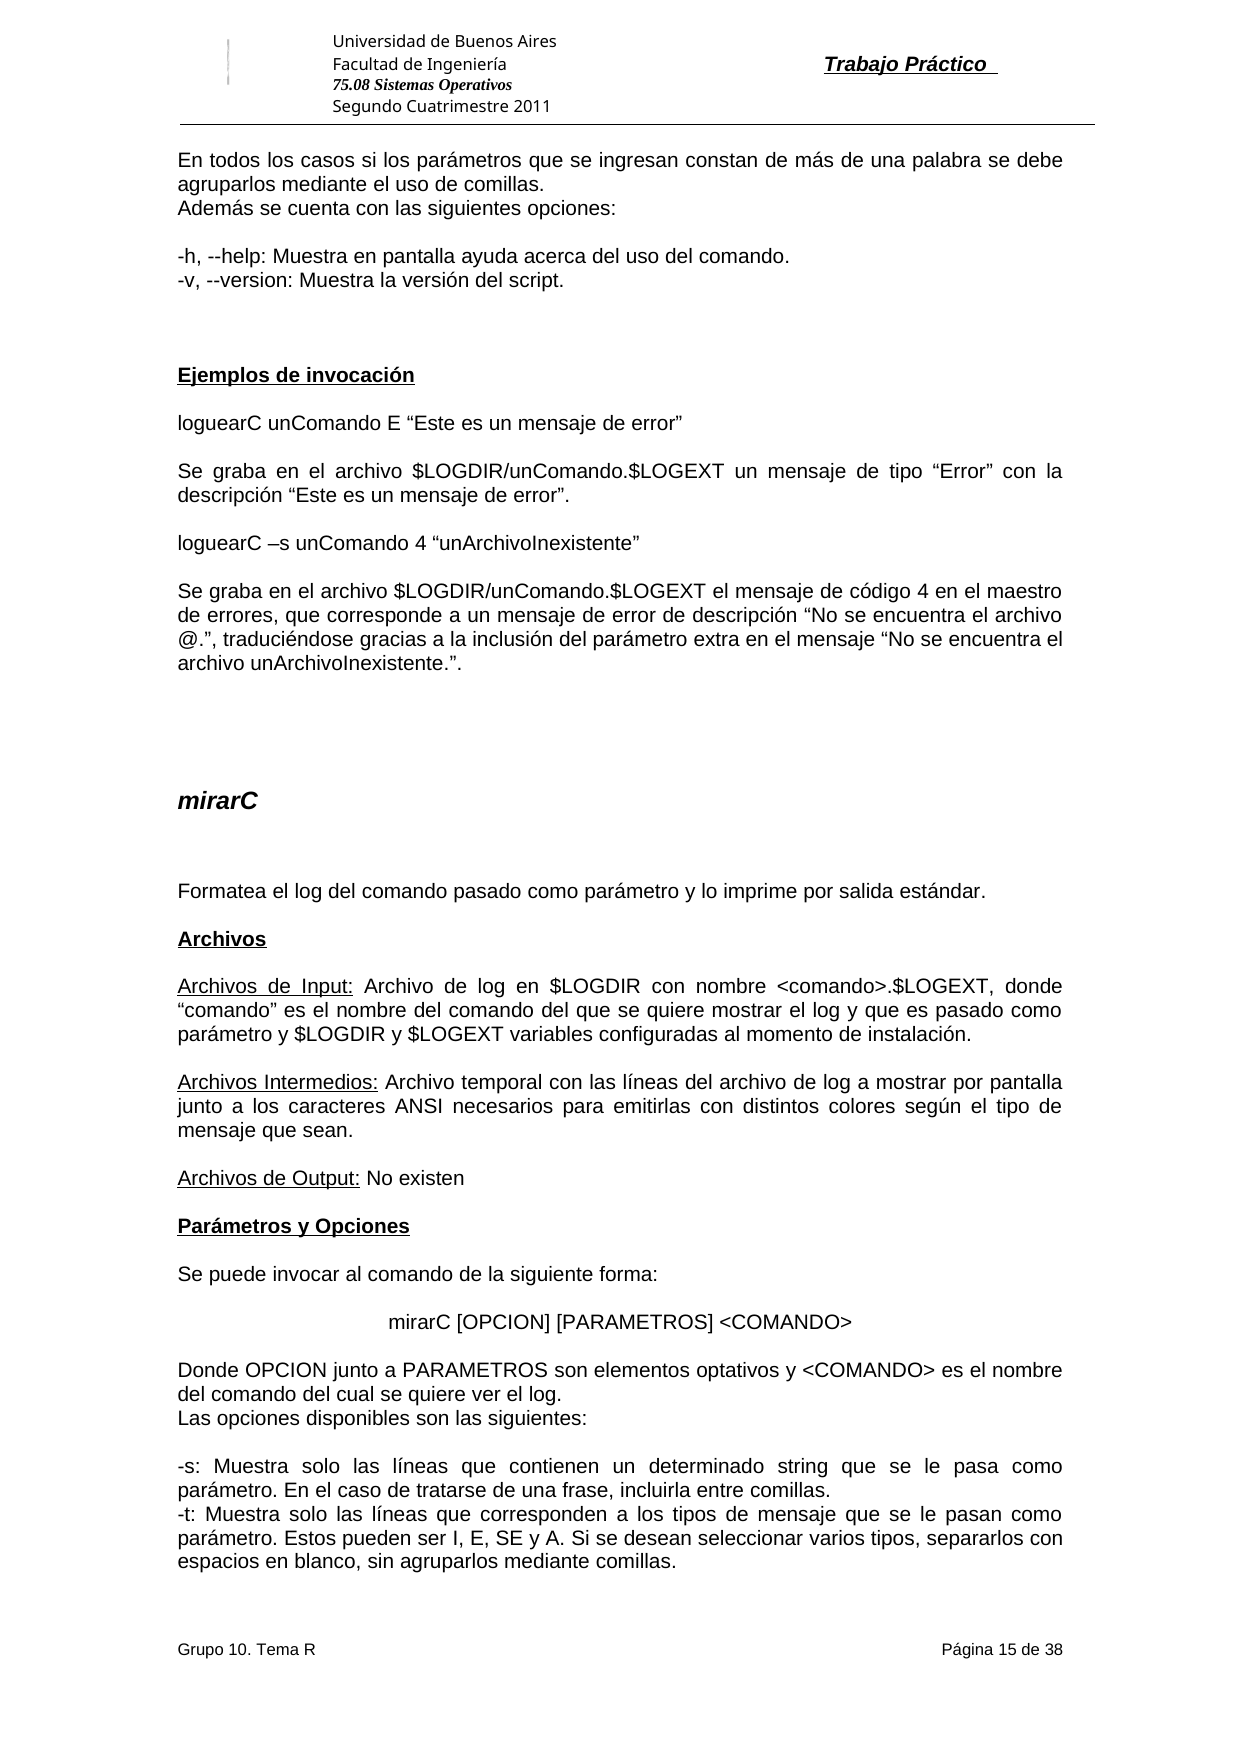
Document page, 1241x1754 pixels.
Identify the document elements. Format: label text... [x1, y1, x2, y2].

text Archivos de Output: No existen [177, 1166, 1063, 1190]
text Parámetros y Opciones [177, 1214, 1063, 1238]
text loguearC –s unComando 4 “unArchivoInexistente” [177, 531, 1063, 555]
subtitle mirarC [177, 786, 1063, 815]
text Además se cuenta con las siguientes opciones: [177, 196, 1063, 219]
text loguearC unComando E “Este es un mensaje de error” [177, 411, 1063, 435]
text Archivos de Input: Archivo de log en $LOGDIR con nombre <comando>.$LOGEXT, donde “comando” es el nombre del comando del que se quiere mostrar el log y que es pasado como parámetro y $LOGDIR y $LOGEXT variables configuradas al momento de instalación. [177, 974, 1063, 1046]
text -h, --help: Muestra en pantalla ayuda acerca del uso del comando. [177, 243, 1063, 267]
text -s: Muestra solo las líneas que contienen un determinado string que se le pasa como parámetro. En el caso de tratarse de una frase, incluirla entre comillas. [177, 1453, 1063, 1501]
text Archivos Intermedios: Archivo temporal con las líneas del archivo de log a mostrar por pantalla junto a los caracteres ANSI necesarios para emitirlas con distintos colores según el tipo de mensaje que sean. [177, 1070, 1063, 1142]
text -t: Muestra solo las líneas que corresponden a los tipos de mensaje que se le pasan como parámetro. Estos pueden ser I, E, SE y A. Si se desean seleccionar varios tipos, separarlos con espacios en blanco, sin agruparlos mediante comillas. [177, 1501, 1063, 1573]
text mirarC [OPCION] [PARAMETROS] <COMANDO> [177, 1310, 1063, 1334]
text Las opciones disponibles son las siguientes: [177, 1406, 1063, 1429]
text Se graba en el archivo $LOGDIR/unComando.$LOGEXT un mensaje de tipo “Error” con la descripción “Este es un mensaje de error”. [177, 459, 1063, 507]
text Se graba en el archivo $LOGDIR/unComando.$LOGEXT el mensaje de código 4 en el maestro de errores, que corresponde a un mensaje de error de descripción “No se encuentra el archivo @.”, traduciéndose gracias a la inclusión del parámetro extra en el mensaje “No se encuentra el archivo unArchivoInexistente.”. [177, 579, 1063, 675]
text Formatea el log del comando pasado como parámetro y lo imprime por salida estándar. [177, 878, 1063, 902]
text En todos los casos si los parámetros que se ingresan constan de más de una palabra se debe agruparlos mediante el uso de comillas. [177, 148, 1063, 196]
text Ejemplos de invocación [177, 363, 1063, 387]
text -v, --version: Muestra la versión del script. [177, 267, 1063, 291]
text Se puede invocar al comando de la siguiente forma: [177, 1262, 1063, 1286]
text Archivos [177, 926, 1063, 950]
text Donde OPCION junto a PARAMETROS son elementos optativos y <COMANDO> es el nombre del comando del cual se quiere ver el log. [177, 1358, 1063, 1406]
